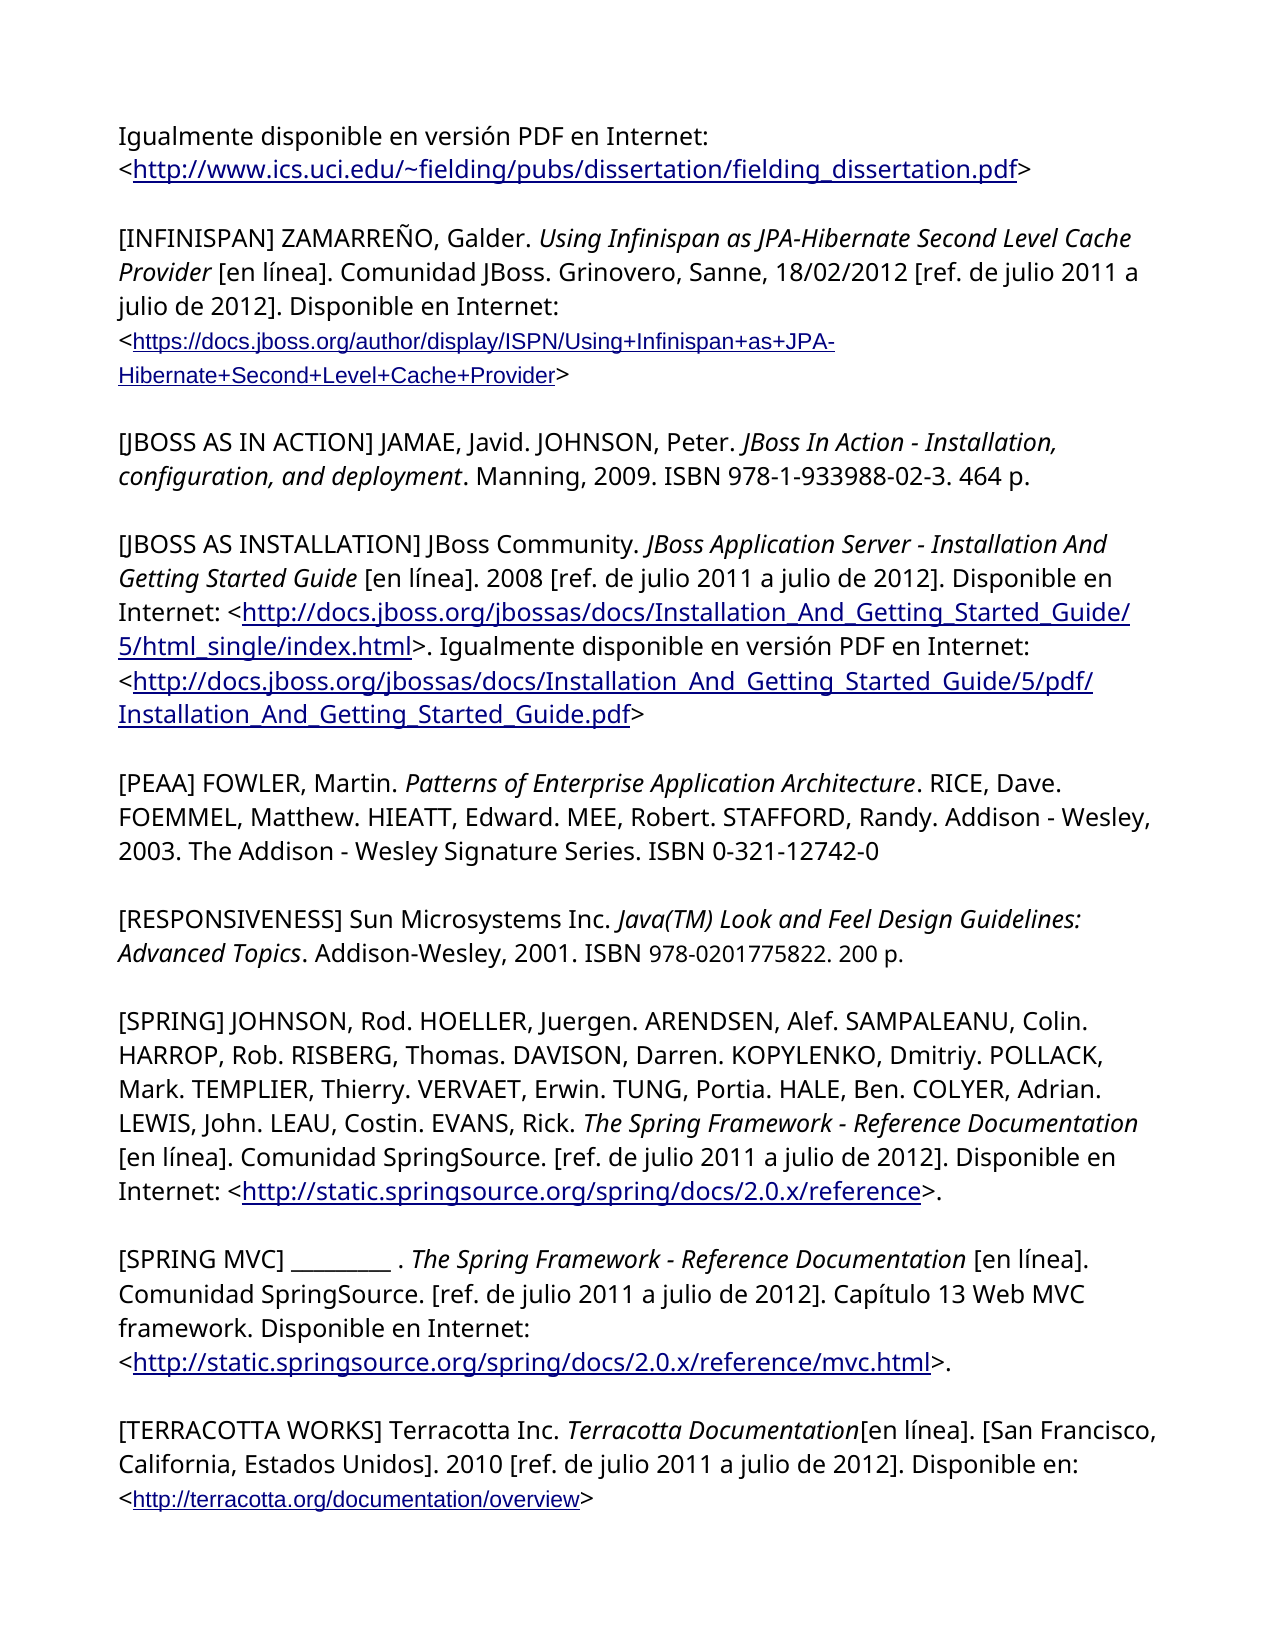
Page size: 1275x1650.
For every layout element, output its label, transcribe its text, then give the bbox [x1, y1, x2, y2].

text [JBOSS AS IN ACTION] JAMAE, Javid. JOHNSON, Peter. JBoss In Action - Installation, configuration, and deployment. Manning, 2009. ISBN 978-1-933988-02-3. 464 p. [118, 425, 1157, 493]
text [SPRING MVC] _________ . The Spring Framework - Reference Documentation [en línea]. Comunidad SpringSource. [ref. de julio 2011 a julio de 2012]. Capítulo 13 Web MVC framework. Disponible en Internet: <http://static.springsource.org/spring/docs/2.0.x/reference/mvc.html>. [118, 1242, 1157, 1378]
text [TERRACOTTA WORKS] Terracotta Inc. Terracotta Documentation[en línea]. [San Francisco, California, Estados Unidos]. 2010 [ref. de julio 2011 a julio de 2012]. Disponible en: <http://terracotta.org/documentation/overview> [118, 1412, 1157, 1515]
text [SPRING] JOHNSON, Rod. HOELLER, Juergen. ARENDSEN, Alef. SAMPALEANU, Colin. HARROP, Rob. RISBERG, Thomas. DAVISON, Darren. KOPYLENKO, Dmitriy. POLLACK, Mark. TEMPLIER, Thierry. VERVAET, Erwin. TUNG, Portia. HALE, Ben. COLYER, Adrian. LEWIS, John. LEAU, Costin. EVANS, Rick. The Spring Framework - Reference Documentation [en línea]. Comunidad SpringSource. [ref. de julio 2011 a julio de 2012]. Disponible en Internet: <http://static.springsource.org/spring/docs/2.0.x/reference>. [118, 1004, 1157, 1208]
text [JBOSS AS INSTALLATION] JBoss Community. JBoss Application Server - Installation And Getting Started Guide [en línea]. 2008 [ref. de julio 2011 a julio de 2012]. Disponible en Internet: <http://docs.jboss.org/jbossas/docs/Installation_And_Getting_Started_Guide/5/html_single/index.html>. Igualmente disponible en versión PDF en Internet: <http://docs.jboss.org/jbossas/docs/Installation_And_Getting_Started_Guide/5/pdf/Installation_And_Getting_Started_Guide.pdf> [118, 527, 1157, 731]
text [PEAA] FOWLER, Martin. Patterns of Enterprise Application Architecture. RICE, Dave. FOEMMEL, Matthew. HIEATT, Edward. MEE, Robert. STAFFORD, Randy. Addison - Wesley, 2003. The Addison - Wesley Signature Series. ISBN 0-321-12742-0 [118, 765, 1157, 867]
text [INFINISPAN] ZAMARREÑO, Galder. Using Infinispan as JPA-Hibernate Second Level Cache Provider [en línea]. Comunidad JBoss. Grinovero, Sanne, 18/02/2012 [ref. de julio 2011 a julio de 2012]. Disponible en Internet: <https://docs.jboss.org/author/display/ISPN/Using+Infinispan+as+JPA-Hibernate+Second+Level+Cache+Provider> [118, 220, 1157, 391]
text [RESPONSIVENESS] Sun Microsystems Inc. Java(TM) Look and Feel Design Guidelines: Advanced Topics. Addison-Wesley, 2001. ISBN 978-0201775822. 200 p. [118, 902, 1157, 970]
text Igualmente disponible en versión PDF en Internet: <http://www.ics.uci.edu/~fielding/pubs/dissertation/fielding_dissertation.pdf> [118, 118, 1157, 186]
